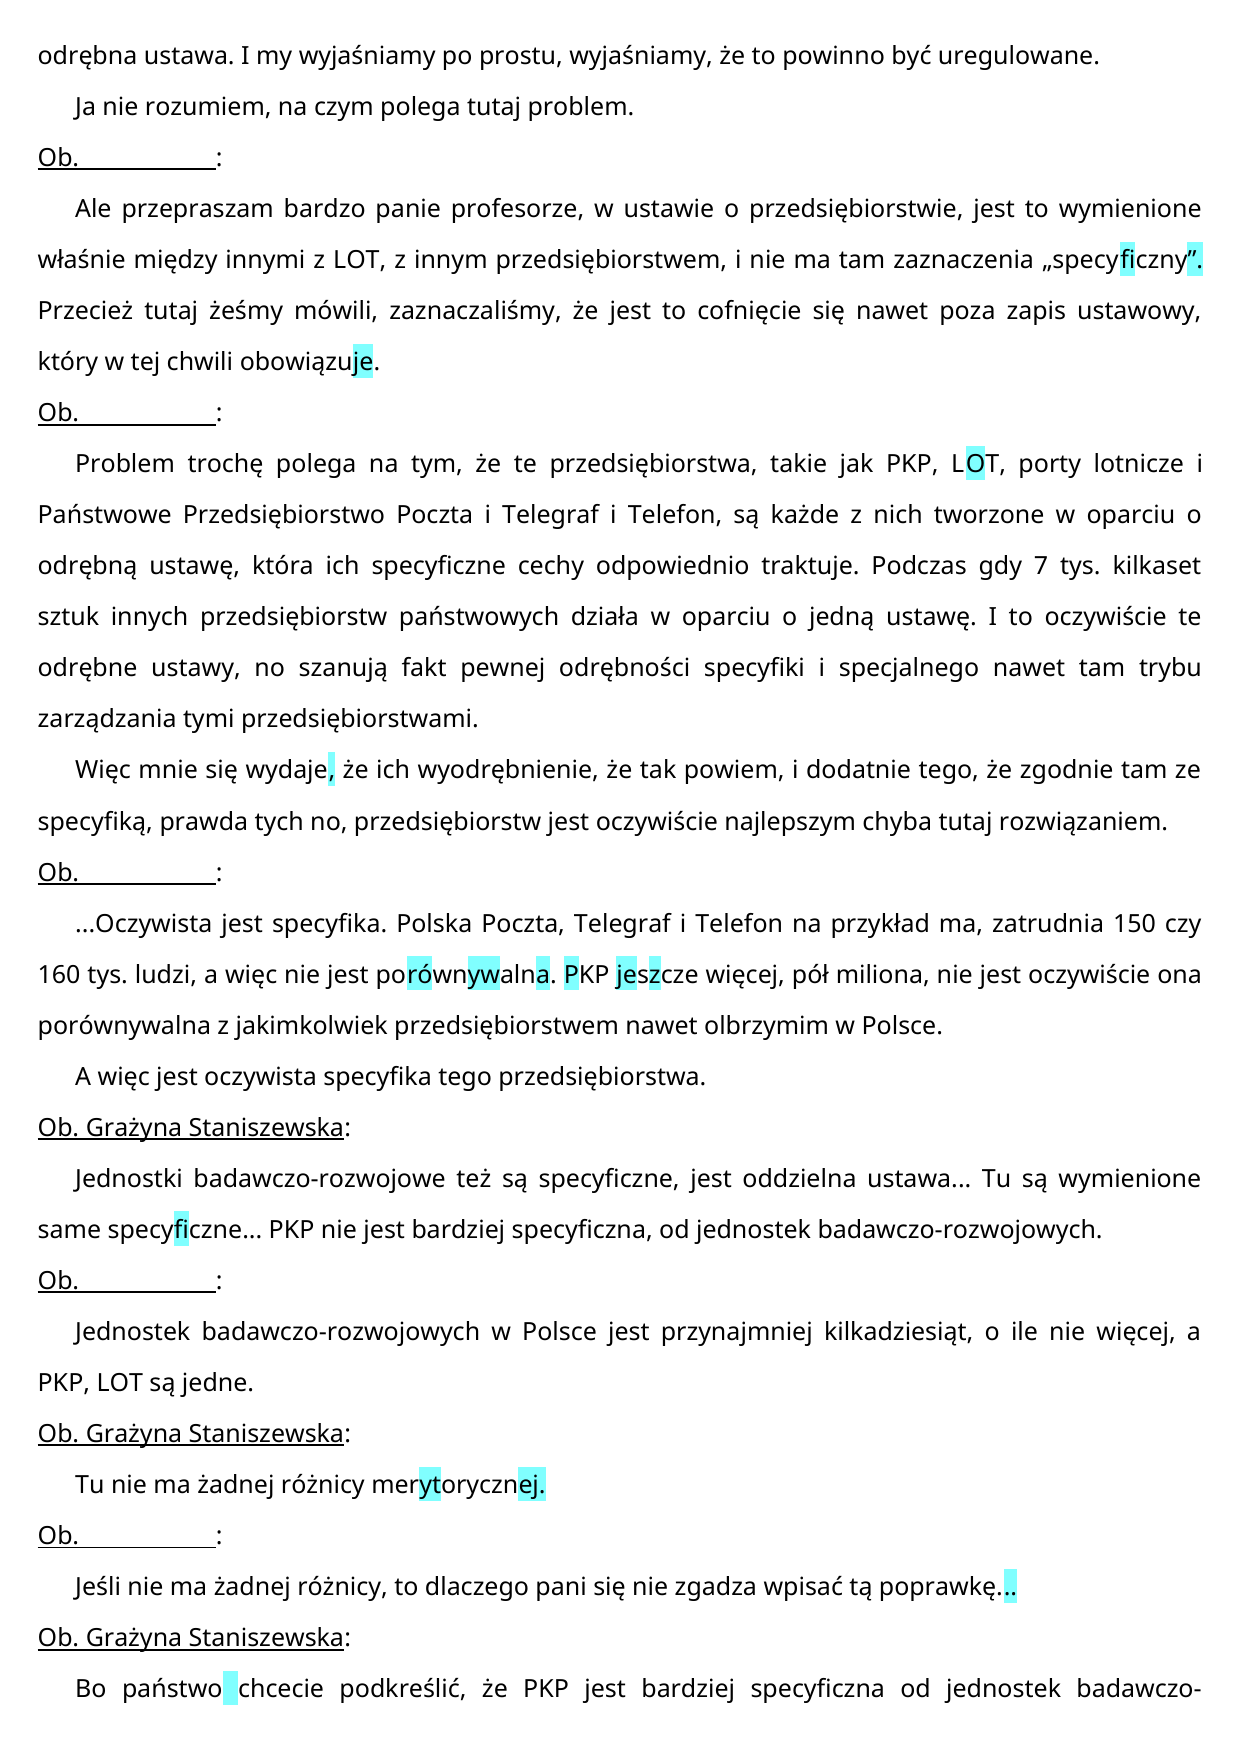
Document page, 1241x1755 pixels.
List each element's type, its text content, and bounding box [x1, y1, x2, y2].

text Jednostek badawczo-rozwojowych w Polsce jest przynajmniej kilkadziesiąt, o ile nie więcej, a PKP, LOT są jedne. [37, 1313, 1203, 1399]
text Więc mnie się wydaje, że ich wyodrębnienie, że tak powiem, i dodatnie tego, że zgodnie tam ze specyfiką, prawda tych no, przedsiębiorstw jest oczywiście najlepszym chyba tutaj rozwiązaniem. [37, 752, 1203, 837]
text Ob. Grażyna Staniszewska: [37, 1620, 1203, 1654]
text Problem trochę polega na tym, że te przedsiębiorstwa, takie jak PKP, LOT, porty lotnicze i Państwowe Przedsiębiorstwo Poczta i Telegraf i Telefon, są każde z nich tworzone w oparciu o odrębną ustawę, która ich specyficzne cechy odpowiednio traktuje. Podczas gdy 7 tys. kilkaset sztuk innych przedsiębiorstw państwowych działa w oparciu o jedną ustawę. I to oczywiście te odrębne ustawy, no szanują fakt pewnej odrębności specyfiki i specjalnego nawet tam trybu zarządzania tymi przedsiębiorstwami. [37, 446, 1203, 735]
text Ob. Grażyna Staniszewska: [37, 1109, 1203, 1143]
text Bo państwo chcecie podkreślić, że PKP jest bardziej specyficzna od jednostek badawczo- [37, 1671, 1203, 1705]
text Ob. Grażyna Staniszewska: [37, 1416, 1203, 1450]
text Ob. : [37, 1262, 1203, 1297]
text Ja nie rozumiem, na czym polega tutaj problem. [37, 88, 1203, 123]
text Ob. : [37, 395, 1203, 429]
text Ob. : [37, 139, 1203, 174]
text Jeśli nie ma żadnej różnicy, to dlaczego pani się nie zgadza wpisać tą poprawkę... [37, 1569, 1203, 1603]
text A więc jest oczywista specyfika tego przedsiębiorstwa. [37, 1058, 1203, 1092]
text Ob. : [37, 854, 1203, 888]
text Ale przepraszam bardzo panie profesorze, w ustawie o przedsiębiorstwie, jest to wymienione właśnie między innymi z LOT, z innym przedsiębiorstwem, i nie ma tam zaznaczenia „specyficzny”. Przecież tutaj żeśmy mówili, zaznaczaliśmy, że jest to cofnięcie się nawet poza zapis ustawowy, który w tej chwili obowiązuje. [37, 191, 1203, 378]
text Tu nie ma żadnej różnicy merytorycznej. [37, 1467, 1203, 1501]
text Jednostki badawczo-rozwojowe też są specyficzne, jest oddzielna ustawa... Tu są wymienione same specyficzne... PKP nie jest bardziej specyficzna, od jednostek badawczo-rozwojowych. [37, 1160, 1203, 1246]
text ...Oczywista jest specyfika. Polska Poczta, Telegraf i Telefon na przykład ma, zatrudnia 150 czy 160 tys. ludzi, a więc nie jest porównywalna. PKP jeszcze więcej, pół miliona, nie jest oczywiście ona porównywalna z jakimkolwiek przedsiębiorstwem nawet olbrzymim w Polsce. [37, 905, 1203, 1041]
text odrębna ustawa. I my wyjaśniamy po prostu, wyjaśniamy, że to powinno być uregulowane. [37, 37, 1203, 72]
text Ob. : [37, 1518, 1203, 1552]
